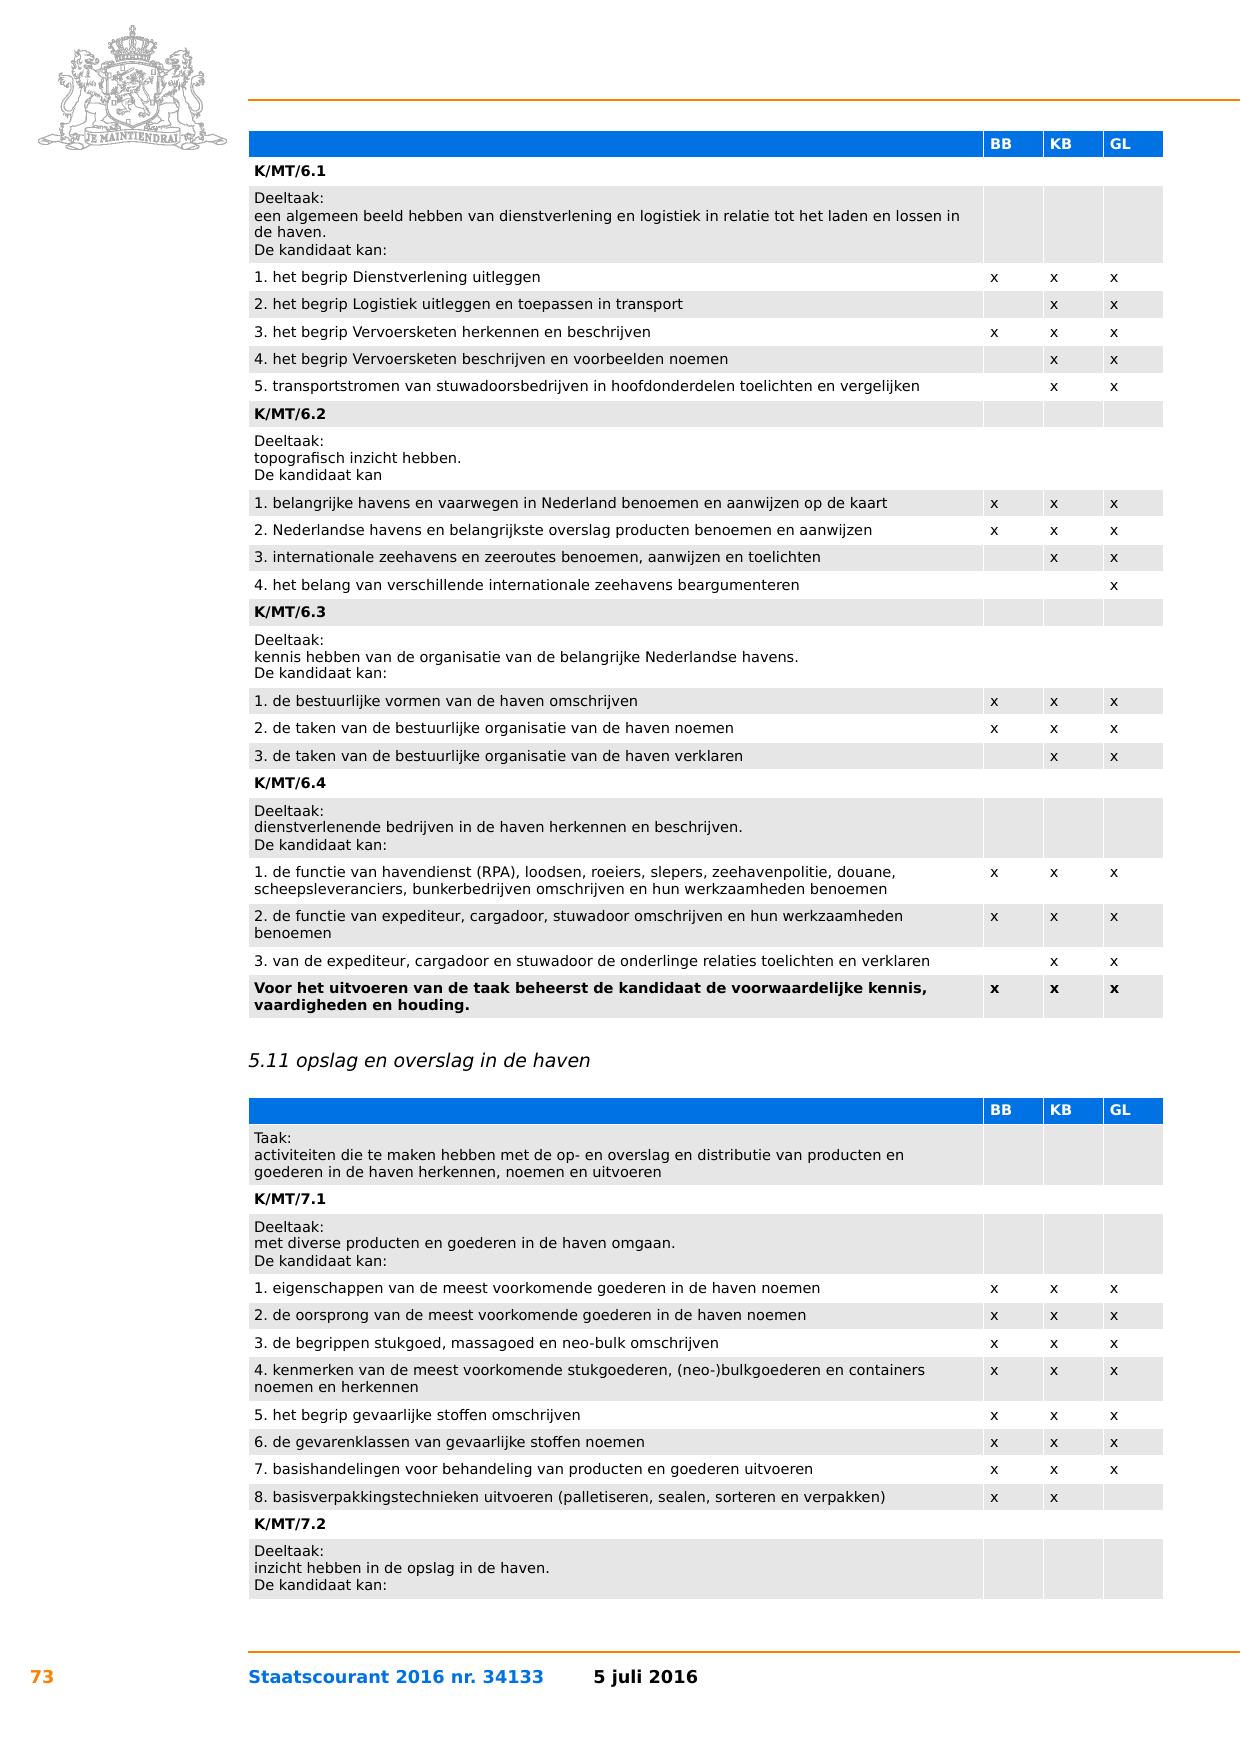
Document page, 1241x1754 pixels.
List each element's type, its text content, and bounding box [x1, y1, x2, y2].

table_cell [1104, 1186, 1163, 1213]
table_cell K/MT/6.2 [249, 401, 983, 427]
table_cell 2. het begrip Logistiek uitleggen en toepassen in transport [249, 291, 983, 318]
table_cell x [984, 517, 1043, 543]
table_cell x [1104, 948, 1163, 974]
table_cell 3. internationale zeehavens en zeeroutes benoemen, aanwijzen en toelichten [249, 545, 983, 571]
table_cell 3. de begrippen stukgoed, massagoed en neo-bulk omschrijven [249, 1330, 983, 1356]
table_cell x [1044, 545, 1103, 571]
table_cell x [1044, 1303, 1103, 1329]
table_cell [1044, 401, 1103, 427]
table_cell [1044, 1125, 1103, 1185]
table_cell 1. belangrijke havens en vaarwegen in Nederland benoemen en aanwijzen op de kaart [249, 490, 983, 516]
table_cell [1044, 798, 1103, 858]
table_cell x [1104, 1275, 1163, 1301]
table_cell x [1044, 1484, 1103, 1510]
table_cell x [1044, 517, 1103, 543]
table_cell [984, 948, 1043, 974]
table_cell 2. de oorsprong van de meest voorkomende goederen in de haven noemen [249, 1303, 983, 1329]
table_cell x [1104, 319, 1163, 345]
table_cell x [1104, 1357, 1163, 1401]
subtitle 5.11 opslag en overslag in de haven [248, 1049, 1163, 1072]
table_cell [984, 627, 1043, 687]
table_cell 2. de functie van expediteur, cargadoor, stuwadoor omschrijven en hun werkzaamheden benoemen [249, 904, 983, 947]
table_cell [984, 743, 1043, 769]
table_cell [984, 1125, 1043, 1185]
table_cell x [1104, 688, 1163, 714]
table_cell [1044, 572, 1103, 598]
table_cell 6. de gevarenklassen van gevaarlijke stoffen noemen [249, 1429, 983, 1455]
table_cell 3. het begrip Vervoersketen herkennen en beschrijven [249, 319, 983, 345]
table_cell [984, 346, 1043, 373]
table_cell x [1104, 346, 1163, 373]
table_cell x [1104, 374, 1163, 400]
table_cell K/MT/6.1 [249, 158, 983, 185]
table_cell [984, 429, 1043, 489]
table_cell K/MT/6.3 [249, 599, 983, 626]
table_cell 1. eigenschappen van de meest voorkomende goederen in de haven noemen [249, 1275, 983, 1301]
table_cell 1. de bestuurlijke vormen van de haven omschrijven [249, 688, 983, 714]
table_cell x [984, 1330, 1043, 1356]
table_cell x [984, 688, 1043, 714]
table_cell [1104, 770, 1163, 797]
table_cell x [984, 1484, 1043, 1510]
table_cell Deeltaak: dienstverlenende bedrijven in de haven herkennen en beschrijven. De kandidaat kan: [249, 798, 983, 858]
table_cell 8. basisverpakkingstechnieken uitvoeren (palletiseren, sealen, sorteren en verpakken) [249, 1484, 983, 1510]
picture [38, 25, 227, 150]
table_header KB [1044, 131, 1103, 157]
table_cell [984, 545, 1043, 571]
table_cell 3. van de expediteur, cargadoor en stuwadoor de onderlinge relaties toelichten en verklaren [249, 948, 983, 974]
table_cell x [1104, 743, 1163, 769]
table_cell 7. basishandelingen voor behandeling van producten en goederen uitvoeren [249, 1456, 983, 1483]
table_cell x [1104, 975, 1163, 1018]
table_cell 2. Nederlandse havens en belangrijkste overslag producten benoemen en aanwijzen [249, 517, 983, 543]
table_cell [1044, 770, 1103, 797]
table_cell 4. het begrip Vervoersketen beschrijven en voorbeelden noemen [249, 346, 983, 373]
table_cell [984, 770, 1043, 797]
table_cell [1044, 1186, 1103, 1213]
table_cell x [984, 1429, 1043, 1455]
table_cell [1044, 1214, 1103, 1274]
table_cell x [1044, 1402, 1103, 1428]
table_cell [1044, 599, 1103, 626]
table_cell x [1104, 859, 1163, 902]
table_cell x [1044, 975, 1103, 1018]
table_cell [1044, 1511, 1103, 1538]
table_cell x [984, 1357, 1043, 1401]
table_cell [984, 1539, 1043, 1599]
table_cell Deeltaak: topografisch inzicht hebben. De kandidaat kan [249, 429, 983, 489]
table_cell 1. de functie van havendienst (RPA), loodsen, roeiers, slepers, zeehavenpolitie, douane, scheepsleveranciers, bunkerbedrijven omschrijven en hun werkzaamheden benoemen [249, 859, 983, 902]
table_cell [984, 572, 1043, 598]
table_cell x [1044, 743, 1103, 769]
table_cell x [984, 904, 1043, 947]
table_header BB [984, 1098, 1043, 1124]
table_cell x [1044, 904, 1103, 947]
table_cell x [1044, 490, 1103, 516]
table_cell x [1044, 374, 1103, 400]
table_cell [1104, 186, 1163, 263]
table_cell [1104, 599, 1163, 626]
table_cell x [1044, 688, 1103, 714]
table_cell K/MT/7.2 [249, 1511, 983, 1538]
table_cell x [1104, 1330, 1163, 1356]
table_cell x [1044, 291, 1103, 318]
table_cell [984, 401, 1043, 427]
table_cell x [1104, 1402, 1163, 1428]
table_cell 1. het begrip Dienstverlening uitleggen [249, 264, 983, 290]
table_cell 2. de taken van de bestuurlijke organisatie van de haven noemen [249, 716, 983, 742]
table_cell [984, 599, 1043, 626]
table_cell x [984, 716, 1043, 742]
table_cell x [984, 859, 1043, 902]
table_cell x [984, 1402, 1043, 1428]
table_cell 5. het begrip gevaarlijke stoffen omschrijven [249, 1402, 983, 1428]
table_cell [1044, 627, 1103, 687]
table_cell [1044, 158, 1103, 185]
table_header KB [1044, 1098, 1103, 1124]
table_cell [1104, 158, 1163, 185]
table_header [249, 1098, 983, 1124]
table_cell [984, 1511, 1043, 1538]
table_cell 4. kenmerken van de meest voorkomende stukgoederen, (neo-)bulkgoederen en containers noemen en herkennen [249, 1357, 983, 1401]
table_cell 4. het belang van verschillende internationale zeehavens beargumenteren [249, 572, 983, 598]
table_cell x [1104, 572, 1163, 598]
table_cell [1044, 429, 1103, 489]
table_cell x [1104, 517, 1163, 543]
table_cell x [1044, 346, 1103, 373]
table_cell x [1104, 1456, 1163, 1483]
table_cell x [1104, 1429, 1163, 1455]
table_cell 3. de taken van de bestuurlijke organisatie van de haven verklaren [249, 743, 983, 769]
table_cell [1104, 401, 1163, 427]
table_header [249, 131, 983, 157]
table_header BB [984, 131, 1043, 157]
table_cell [984, 374, 1043, 400]
table_cell x [1044, 1330, 1103, 1356]
table_cell x [984, 975, 1043, 1018]
table_cell K/MT/6.4 [249, 770, 983, 797]
table_cell x [1044, 1357, 1103, 1401]
table_cell [1044, 1539, 1103, 1599]
table_header GL [1104, 1098, 1163, 1124]
table_cell x [984, 1275, 1043, 1301]
table_cell [1104, 627, 1163, 687]
table_cell Deeltaak: met diverse producten en goederen in de haven omgaan. De kandidaat kan: [249, 1214, 983, 1274]
table_cell x [984, 1303, 1043, 1329]
table_cell x [1104, 545, 1163, 571]
table_cell K/MT/7.1 [249, 1186, 983, 1213]
table_cell x [984, 319, 1043, 345]
table_cell [984, 186, 1043, 263]
table_cell [984, 798, 1043, 858]
table_cell x [1044, 1456, 1103, 1483]
table_cell x [1044, 1275, 1103, 1301]
table_cell [1104, 1539, 1163, 1599]
table_cell [1104, 1214, 1163, 1274]
table_cell x [1104, 264, 1163, 290]
table_cell Deeltaak: kennis hebben van de organisatie van de belangrijke Nederlandse havens. De kandidaat kan: [249, 627, 983, 687]
table_cell [984, 291, 1043, 318]
table_cell x [984, 1456, 1043, 1483]
table_cell x [1104, 1303, 1163, 1329]
table_cell [1044, 186, 1103, 263]
table_cell [984, 1214, 1043, 1274]
table_cell Taak: activiteiten die te maken hebben met de op- en overslag en distributie van producten en goederen in de haven herkennen, noemen en uitvoeren [249, 1125, 983, 1185]
table_cell x [1044, 1429, 1103, 1455]
table_cell [984, 158, 1043, 185]
table_cell [984, 1186, 1043, 1213]
table_cell x [1044, 264, 1103, 290]
table_cell x [984, 490, 1043, 516]
table_cell Deeltaak: een algemeen beeld hebben van dienstverlening en logistiek in relatie tot het laden en lossen in de haven. De kandidaat kan: [249, 186, 983, 263]
table_cell x [984, 264, 1043, 290]
table_cell x [1104, 904, 1163, 947]
table_cell 5. transportstromen van stuwadoorsbedrijven in hoofdonderdelen toelichten en vergelijken [249, 374, 983, 400]
table_cell [1104, 1511, 1163, 1538]
table_cell [1104, 798, 1163, 858]
table_cell x [1044, 859, 1103, 902]
table_cell [1104, 1125, 1163, 1185]
table_cell x [1044, 948, 1103, 974]
table_cell Voor het uitvoeren van de taak beheerst de kandidaat de voorwaardelijke kennis, vaardigheden en houding. [249, 975, 983, 1018]
table_header GL [1104, 131, 1163, 157]
table_cell x [1044, 716, 1103, 742]
table_cell x [1104, 490, 1163, 516]
table_cell [1104, 429, 1163, 489]
table_cell x [1044, 319, 1103, 345]
table_cell x [1104, 716, 1163, 742]
table_cell Deeltaak: inzicht hebben in de opslag in de haven. De kandidaat kan: [249, 1539, 983, 1599]
table_cell x [1104, 291, 1163, 318]
table_cell [1104, 1484, 1163, 1510]
